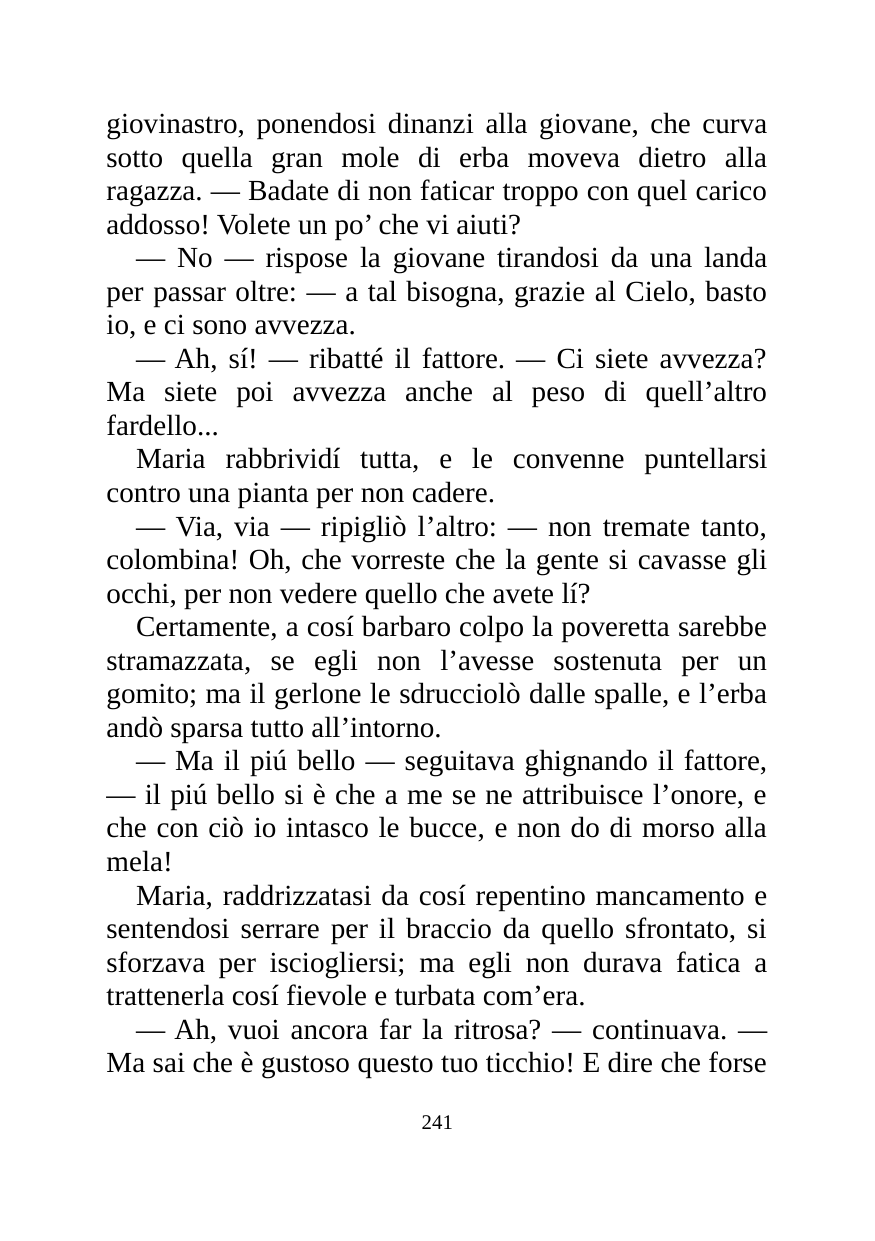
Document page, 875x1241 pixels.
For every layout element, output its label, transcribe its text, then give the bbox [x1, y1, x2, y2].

text giovinastro, ponendosi dinanzi alla giovane, che curva sotto quella gran mole di erba moveva dietro alla ragazza. — Badate di non faticar troppo con quel carico addosso! Volete un po’ che vi aiuti? [106, 106, 768, 240]
text Certamente, a cosí barbaro colpo la poveretta sarebbe stramazzata, se egli non l’avesse sostenuta per un gomito; ma il gerlone le sdrucciolò dalle spalle, e l’erba andò sparsa tutto all’intorno. [106, 609, 768, 743]
text — Via, via — ripigliò l’altro: — non tremate tanto, colombina! Oh, che vorreste che la gente si cavasse gli occhi, per non vedere quello che avete lí? [106, 509, 768, 609]
text — No — rispose la giovane tirandosi da una landa per passar oltre: — a tal bisogna, grazie al Cielo, basto io, e ci sono avvezza. [106, 240, 768, 341]
text Maria, raddrizzatasi da cosí repentino mancamento e sentendosi serrare per il braccio da quello sfrontato, si sforzava per isciogliersi; ma egli non durava fatica a trattenerla cosí fievole e turbata com’era. [106, 878, 768, 1012]
text — Ah, vuoi ancora far la ritrosa? — continuava. — Ma sai che è gustoso questo tuo ticchio! E dire che forse [106, 1012, 768, 1079]
text — Ah, sí! — ribatté il fattore. — Ci siete avvezza? Ma siete poi avvezza anche al peso di quell’altro fardello... [106, 341, 768, 442]
text — Ma il piú bello — seguitava ghignando il fattore, — il piú bello si è che a me se ne attribuisce l’onore, e che con ciò io intasco le bucce, e non do di morso alla mela! [106, 743, 768, 878]
text Maria rabbrividí tutta, e le convenne puntellarsi contro una pianta per non cadere. [106, 442, 768, 509]
